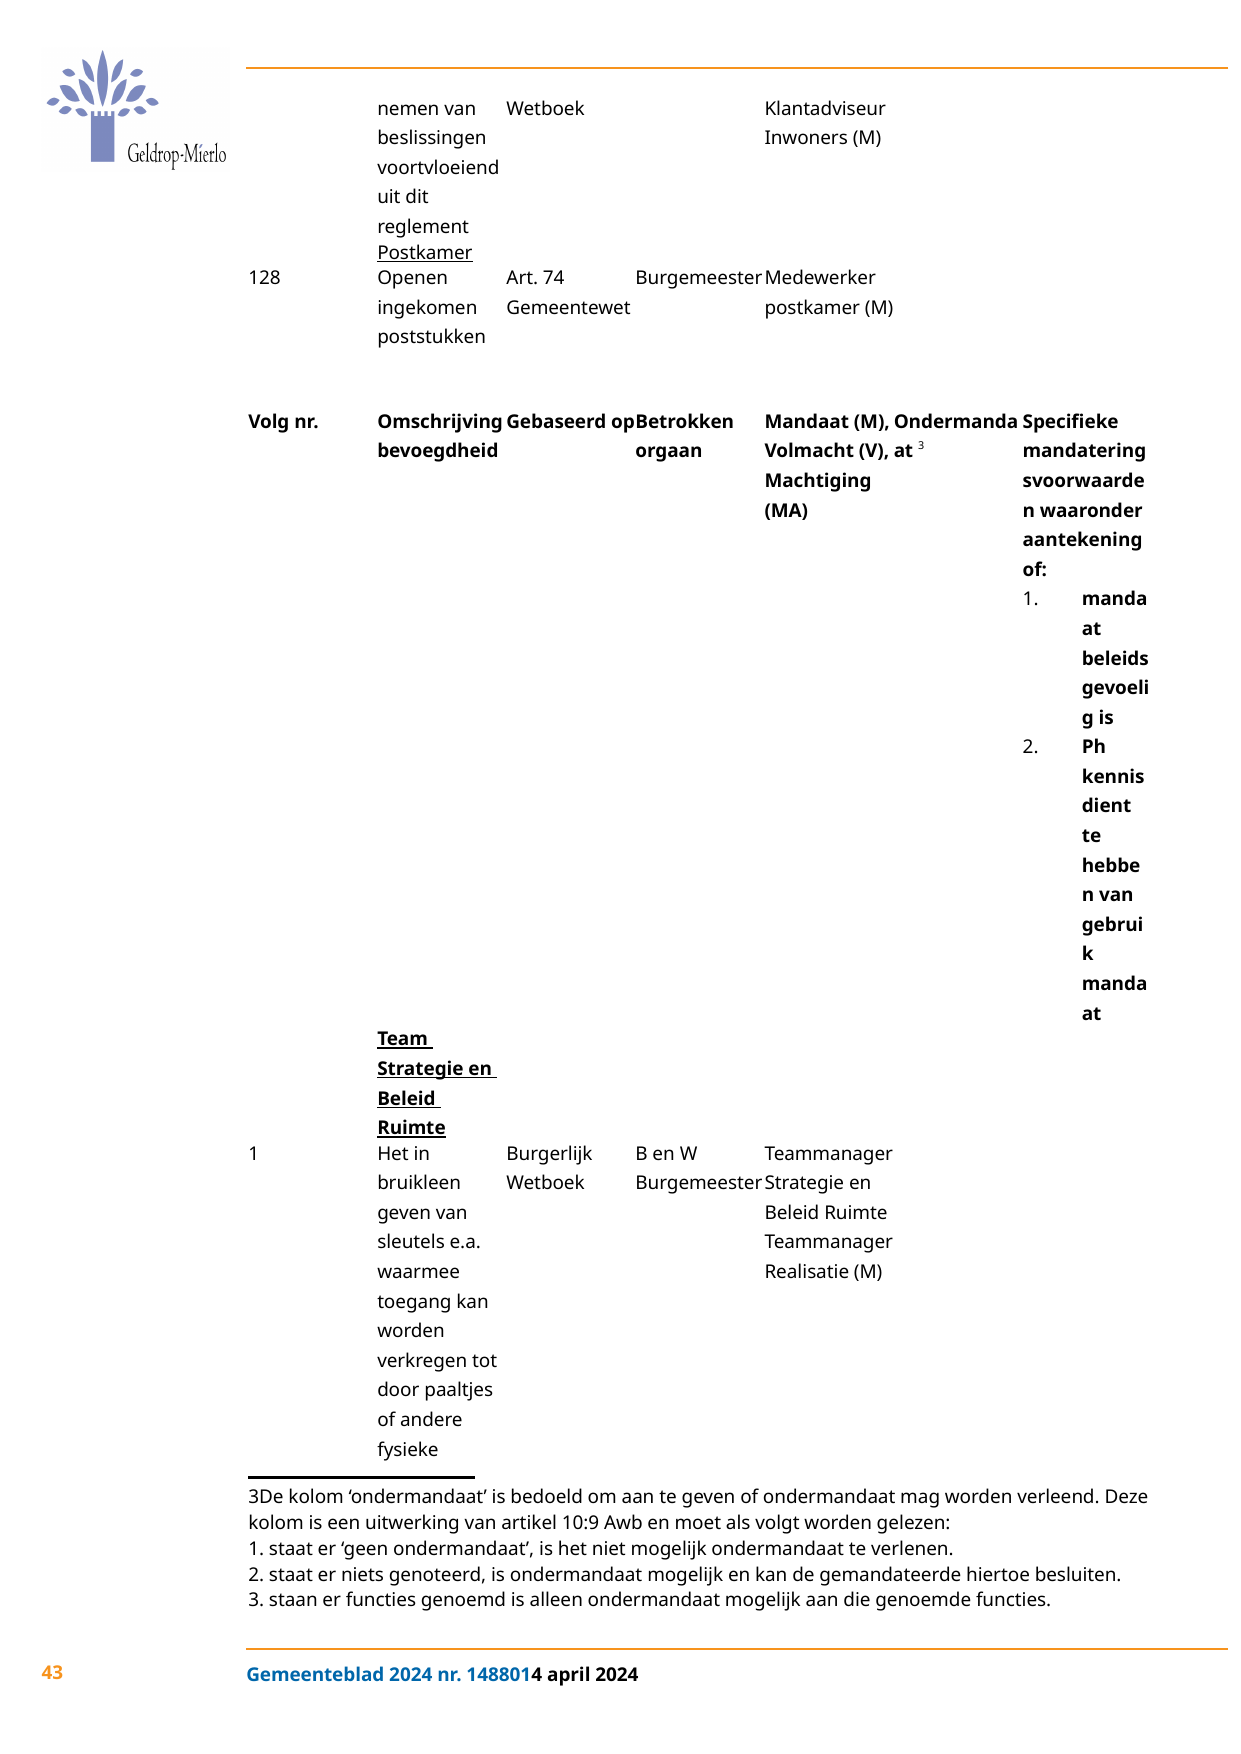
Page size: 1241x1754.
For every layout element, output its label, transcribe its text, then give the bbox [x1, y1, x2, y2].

table_cell Betrokken orgaan [635, 408, 764, 1026]
table_cell [1023, 239, 1152, 264]
table_cell Wetboek [506, 95, 635, 239]
table_cell [635, 95, 764, 239]
table_cell Medewerker postkamer (M) [764, 265, 893, 349]
table_cell [248, 1026, 377, 1140]
table_cell Omschrijving bevoegdheid [377, 408, 506, 1026]
table_cell [764, 1026, 893, 1140]
table_cell [894, 1026, 1022, 1140]
table_cell Het in bruikleen geven van sleutels e.a. waarmee toegang kan worden verkregen tot door paaltjes of andere fysieke [377, 1140, 506, 1462]
table_cell Volg nr. [248, 408, 377, 1026]
table_cell [1023, 265, 1152, 349]
table_cell [1023, 95, 1152, 239]
table_cell [1023, 1140, 1152, 1462]
table_cell Burgerlijk Wetboek [506, 1140, 635, 1462]
table_cell [506, 239, 635, 264]
table_cell Specifieke mandateringsvoorwaarden waaronder aantekening of: mandaat beleidsgevoelig is Ph kennis dient te hebben van gebruik mandaat [1023, 408, 1152, 1026]
table_cell [894, 265, 1022, 349]
table_header [248, 383, 1152, 408]
table_cell [894, 1140, 1022, 1462]
table_cell Gebaseerd op [506, 408, 635, 1026]
table_cell Ondermandaat [894, 408, 1022, 1026]
table_cell [764, 239, 893, 264]
table_cell [506, 1026, 635, 1140]
picture [41, 47, 231, 172]
table_cell [635, 239, 764, 264]
table_cell Burgemeester [635, 265, 764, 349]
table_cell Team Strategie en Beleid Ruimte [377, 1026, 506, 1140]
table_cell nemen van beslissingen voortvloeiend uit dit reglement [377, 95, 506, 239]
table_cell Klantadviseur Inwoners (M) [764, 95, 893, 239]
table_cell Art. 74 Gemeentewet [506, 265, 635, 349]
table_cell Postkamer [377, 239, 506, 264]
table_cell 128 [248, 265, 377, 349]
table_cell [248, 95, 377, 239]
table_cell [894, 239, 1022, 264]
table_cell Openen ingekomen poststukken [377, 265, 506, 349]
table_cell [248, 239, 377, 264]
table_cell B en W Burgemeester [635, 1140, 764, 1462]
table_cell [1023, 1026, 1152, 1140]
table_cell [635, 1026, 764, 1140]
table_cell [894, 95, 1022, 239]
table_cell Teammanager Strategie en Beleid Ruimte Teammanager Realisatie (M) [764, 1140, 893, 1462]
table_cell 1 [248, 1140, 377, 1462]
table_cell Mandaat (M), Volmacht (V), Machtiging (MA) [764, 408, 893, 1026]
